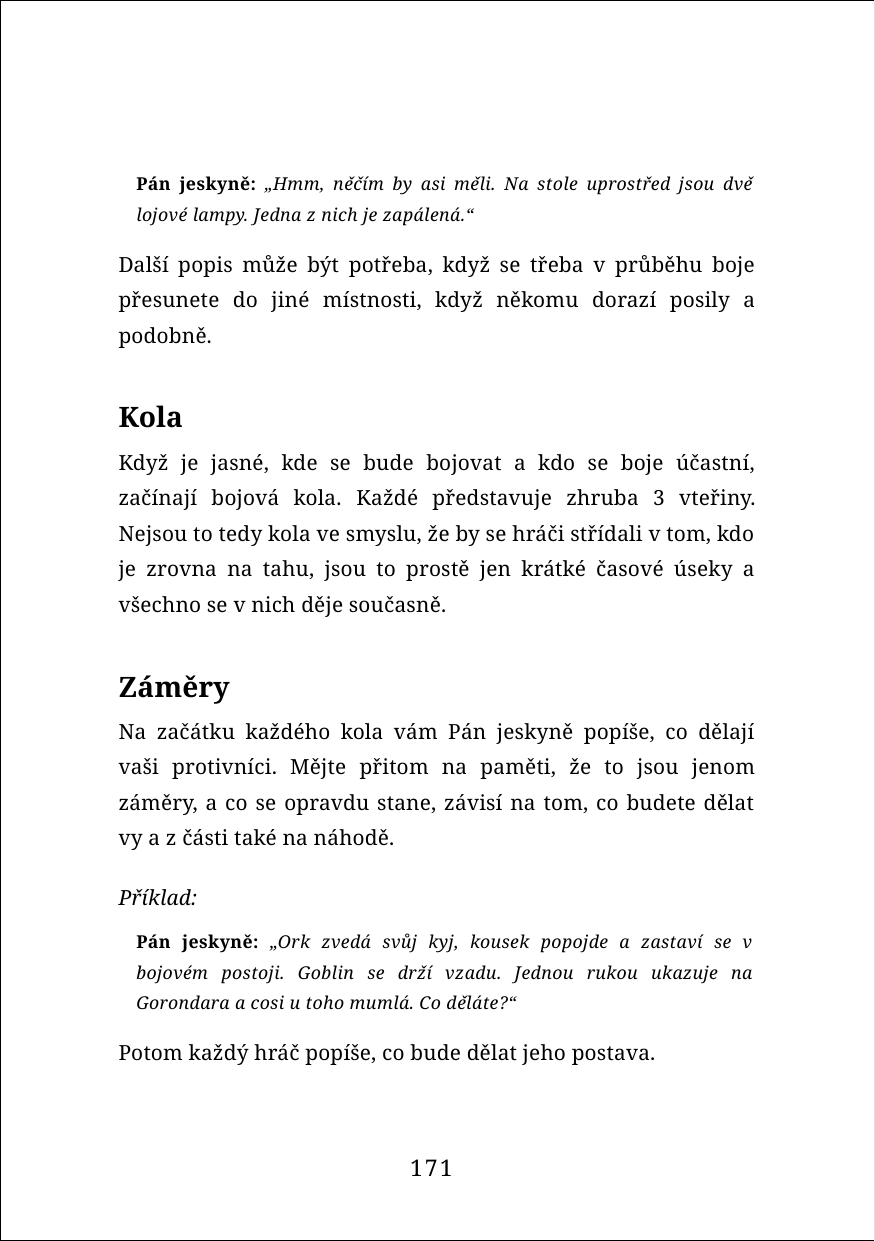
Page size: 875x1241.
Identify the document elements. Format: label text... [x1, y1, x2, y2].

text Pán jeskyně: „Hmm, něčím by asi měli. Na stole uprostřed jsou dvě lojové lampy. Jedna z nich je zapálená.“ [136, 172, 756, 226]
text Potom každý hráč popíše, co bude dělat jeho postava. [118, 1038, 756, 1067]
text Pán jeskyně: „Ork zvedá svůj kyj, kousek popojde a zastaví se v bojovém postoji. Goblin se drží vzadu. Jednou rukou ukazuje na Gorondara a cosi u toho mumlá. Co děláte?“ [136, 930, 756, 1014]
text Příklad: [118, 883, 756, 911]
subtitle Záměry [118, 667, 756, 705]
subtitle Kola [118, 398, 756, 436]
text Když je jasné, kde se bude bojovat a kdo se boje účastní, začínají bojová kola. Každé představuje zhruba 3 vteřiny. Nejsou to tedy kola ve smyslu, že by se hráči střídali v tom, kdo je zrovna na tahu, jsou to prostě jen krátké časové úseky a všechno se v nich děje současně. [118, 448, 756, 618]
text Na začátku každého kola vám Pán jeskyně popíše, co dělají vaši protivníci. Mějte přitom na paměti, že to jsou jenom záměry, a co se opravdu stane, závisí na tom, co budete dělat vy a z části také na náhodě. [118, 717, 756, 852]
text Další popis může být potřeba, když se třeba v průběhu boje přesunete do jiné místnosti, když někomu dorazí posily a podobně. [118, 250, 756, 349]
